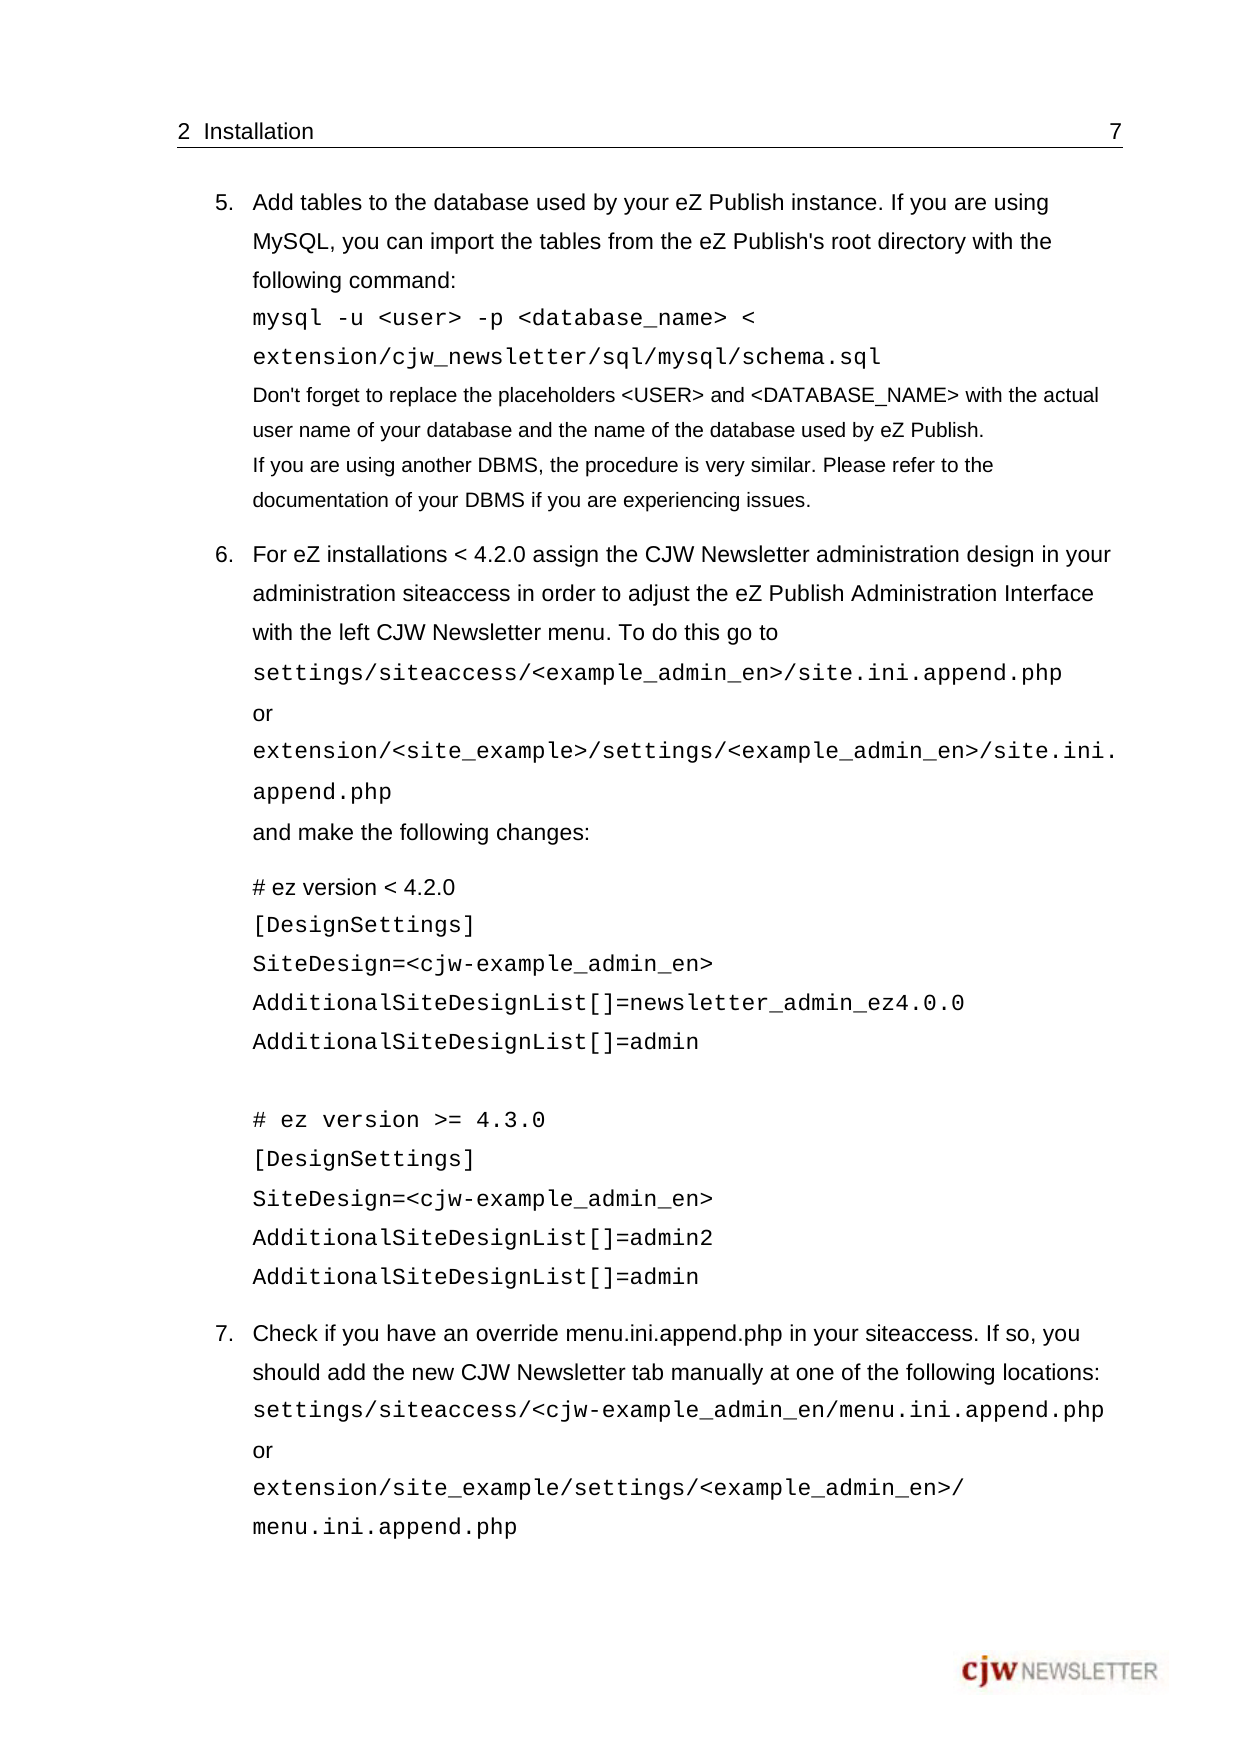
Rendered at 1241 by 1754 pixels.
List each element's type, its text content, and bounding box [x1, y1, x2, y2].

picture [953, 1650, 1170, 1695]
list Check if you have an override menu.ini.append.php in your siteaccess. If so, you should add the new CJW Newsletter tab manually at one of the following locations: settings/siteaccess/<cjw-example_admin_en/menu.ini.append.php or extension/site_example/settings/<example_admin_en>/ menu.ini.append.php [215, 1320, 1122, 1577]
list For eZ installations < 4.2.0 assign the CJW Newsletter administration design in your administration siteaccess in order to adjust the eZ Publish Administration Interface with the left CJW Newsletter menu. To do this go to settings/siteaccess/<example_admin_en>/site.ini.append.php or extension/<site_example>/settings/<example_admin_en>/site.ini.append.php and make the following changes: [215, 542, 1122, 845]
list # ez version < 4.2.0 [DesignSettings] SiteDesign=<cjw-example_admin_en> AdditionalSiteDesignList[]=newsletter_admin_ez4.0.0 AdditionalSiteDesignList[]=admin # ez version >= 4.3.0 [DesignSettings] SiteDesign=<cjw-example_admin_en> AdditionalSiteDesignList[]=admin2 AdditionalSiteDesignList[]=admin [215, 874, 1122, 1291]
list Add tables to the database used by your eZ Publish instance. If you are using MySQL, you can import the tables from the eZ Publish's root directory with the following command: mysql -u <user> -p <database_name> < extension/cjw_newsletter/sql/mysql/schema.sql Don't forget to replace the placeholders <USER> and <DATABASE_NAME> with the actual user name of your database and the name of the database used by eZ Publish. If you are using another DBMS, the procedure is very similar. Please refer to the documentation of your DBMS if you are experiencing issues. [215, 189, 1122, 512]
